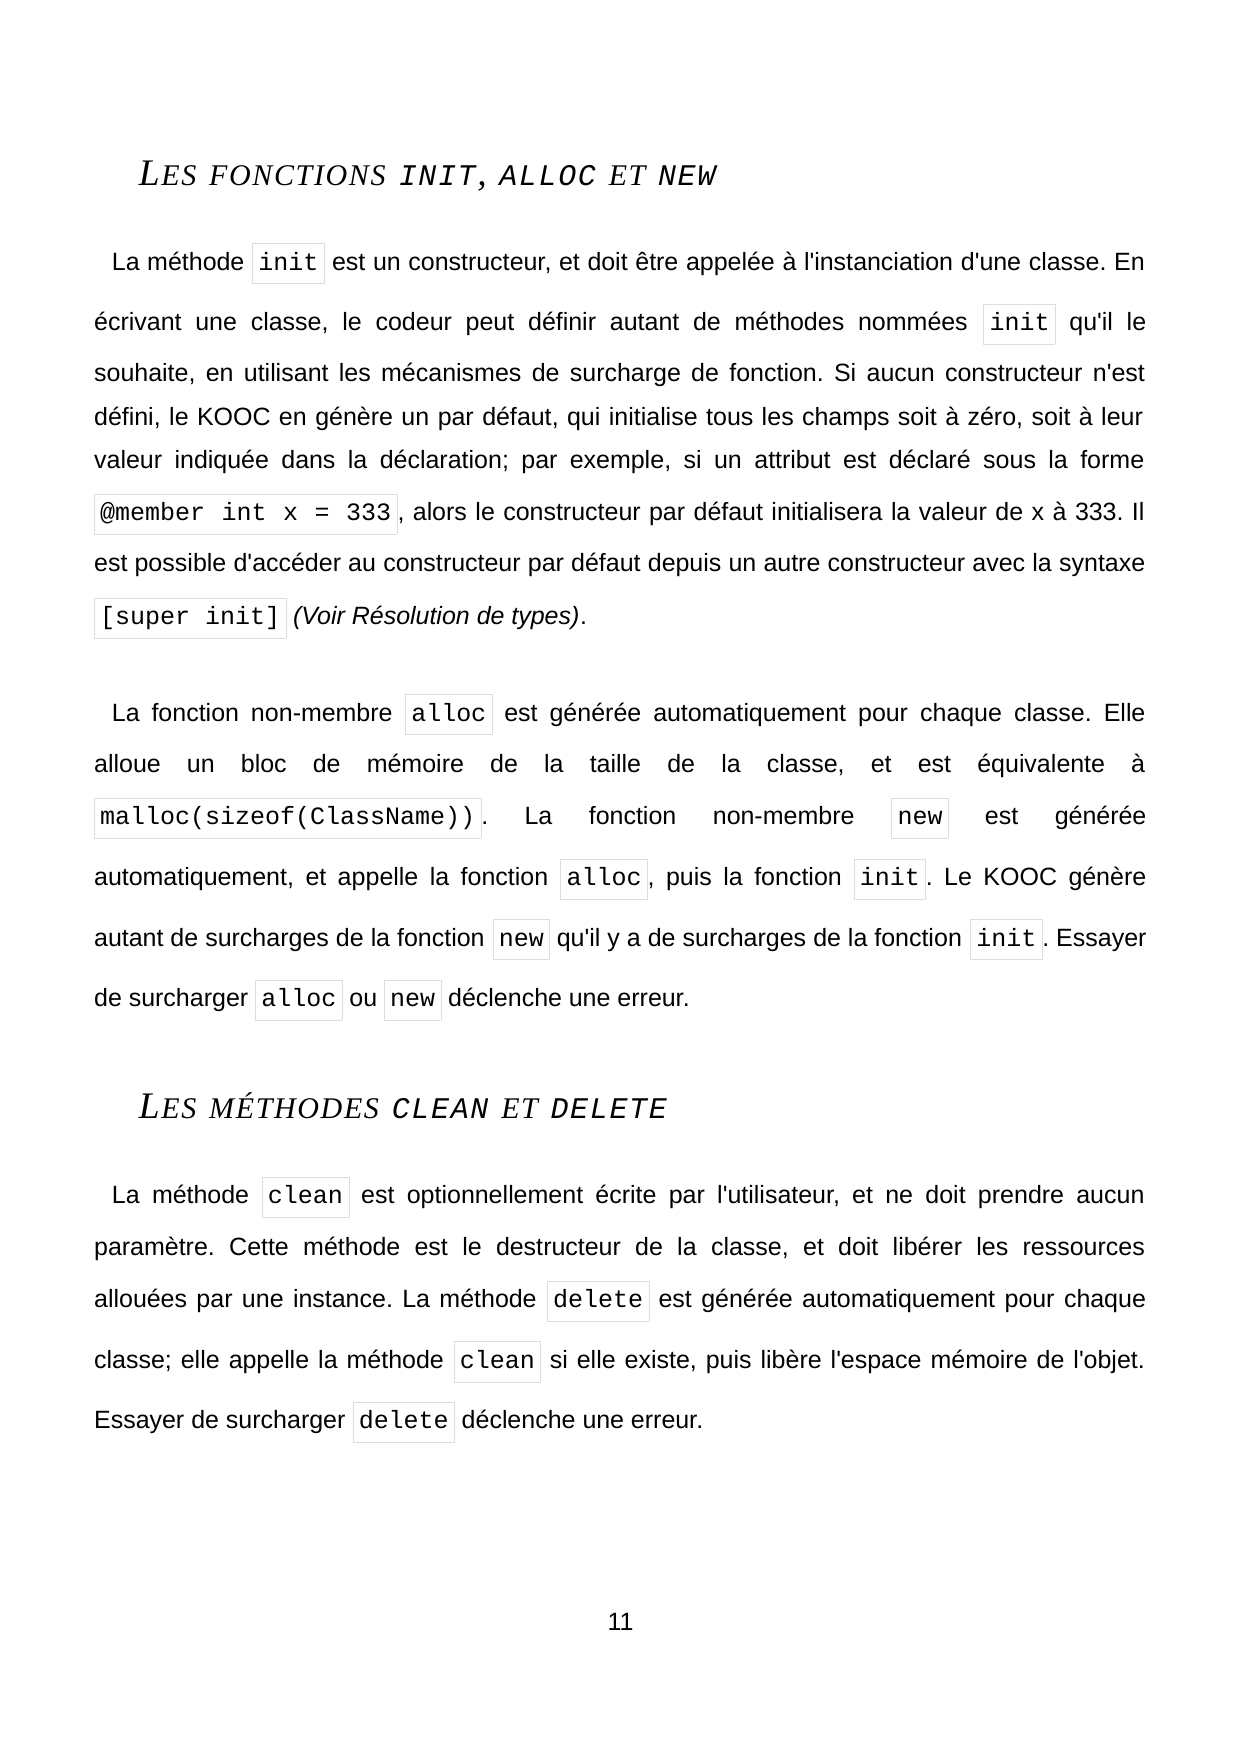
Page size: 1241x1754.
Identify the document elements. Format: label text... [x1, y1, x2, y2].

text La méthode clean est optionnellement écrite par l'utilisateur, et ne doit prendre aucun paramètre. Cette méthode est le destructeur de la classe, et doit libérer les ressources allouées par une instance. La méthode delete est générée automatiquement pour chaque classe; elle appelle la méthode clean si elle existe, puis libère l'espace mémoire de l'objet. Essayer de surcharger delete déclenche une erreur. [94, 1177, 1146, 1442]
text La méthode init est un constructeur, et doit être appelée à l'instanciation d'une classe. En écrivant une classe, le codeur peut définir autant de méthodes nommées init qu'il le souhaite, en utilisant les mécanismes de surcharge de fonction. Si aucun constructeur n'est défini, le KOOC en génère un par défaut, qui initialise tous les champs soit à zéro, soit à leur valeur indiquée dans la déclaration; par exemple, si un attribut est déclaré sous la forme @member int x = 333, alors le constructeur par défaut initialisera la valeur de x à 333. Il est possible d'accéder au constructeur par défaut depuis un autre constructeur avec la syntaxe [super init] (Voir Résolution de types). [94, 243, 1146, 638]
text La fonction non-membre alloc est générée automatiquement pour chaque classe. Elle alloue un bloc de mémoire de la taille de la classe, et est équivalente à malloc(sizeof(ClassName)). La fonction non-membre new est générée automatiquement, et appelle la fonction alloc, puis la fonction init. Le KOOC génère autant de surcharges de la fonction new qu'il y a de surcharges de la fonction init. Essayer de surcharger alloc ou new déclenche une erreur. [94, 694, 1146, 1020]
subtitle Les fonctions init, alloc et new [139, 150, 1146, 196]
subtitle Les méthodes clean et delete [139, 1084, 1146, 1130]
